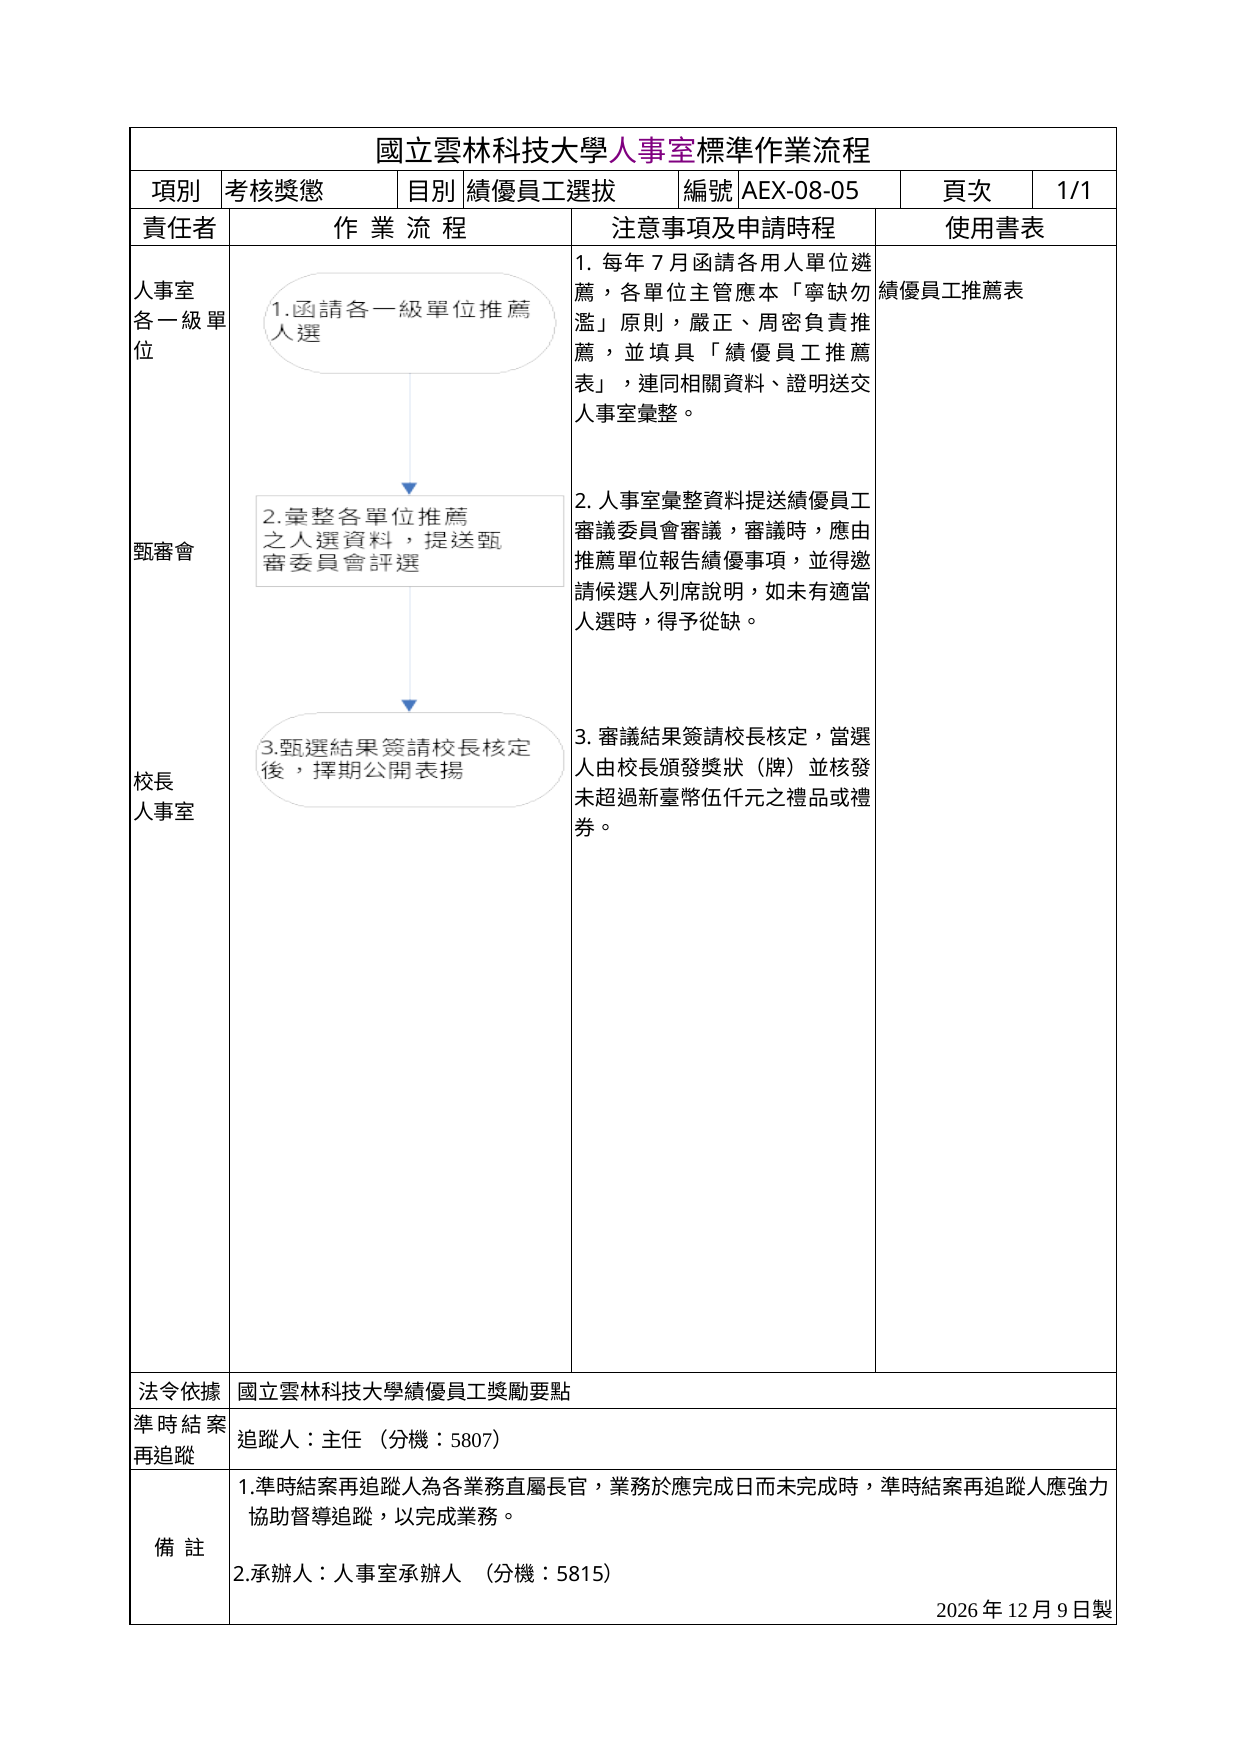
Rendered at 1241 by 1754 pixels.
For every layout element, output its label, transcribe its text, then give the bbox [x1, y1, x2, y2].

table_cell 責任者 [131, 209, 229, 245]
table_cell 1.準時結案再追蹤人為各業務直屬長官，業務於應完成日而未完成時，準時結案再追蹤人應強力 協助督導追蹤，以完成業務。 2.承辦人：人事室承辦人 （分機：5815） 2023年3月17日製 [230, 1470, 1116, 1623]
table_cell 作 業 流 程 [230, 209, 571, 245]
table_cell 備 註 [131, 1470, 229, 1623]
table_cell 項別 [131, 171, 221, 208]
table_cell 頁次 [901, 171, 1032, 208]
table_cell 注意事項及申請時程 [572, 209, 875, 245]
table_cell 準時結案再追蹤 [131, 1409, 229, 1469]
table_cell 績優員工推薦表 [876, 246, 1116, 1372]
table_cell 國立雲林科技大學績優員工獎勵要點 [230, 1373, 1116, 1408]
table_cell 1/1 [1033, 171, 1116, 208]
table_cell 人事室 各一級單位 甄審會 校長 人事室 [131, 246, 229, 1372]
table_cell 績優員工選拔 [464, 171, 678, 208]
table_cell [230, 246, 571, 1372]
table_cell 追蹤人：主任 （分機：5807） [230, 1409, 1116, 1469]
table_cell 考核獎懲 [222, 171, 397, 208]
table_cell 法令依據 [131, 1373, 229, 1408]
table_cell 編號 [679, 171, 738, 208]
table_cell 1. 每年7月函請各用人單位遴薦，各單位主管應本「寧缺勿濫」原則，嚴正、周密負責推薦，並填具「績優員工推薦表」，連同相關資料、證明送交人事室彙整。 2. 人事室彙整資料提送績優員工審議委員會審議，審議時，應由推薦單位報告績優事項，並得邀請候選人列席說明，如未有適當人選時，得予從缺。 3. 審議結果簽請校長核定，當選人由校長頒發獎狀（牌）並核發未超過新臺幣伍仟元之禮品或禮券。 [572, 246, 875, 1372]
table_cell 目別 [398, 171, 463, 208]
table_header 國立雲林科技大學人事室標準作業流程 [131, 128, 1116, 170]
table_cell 使用書表 [876, 209, 1116, 245]
table_cell AEX-08-05 [739, 171, 900, 208]
